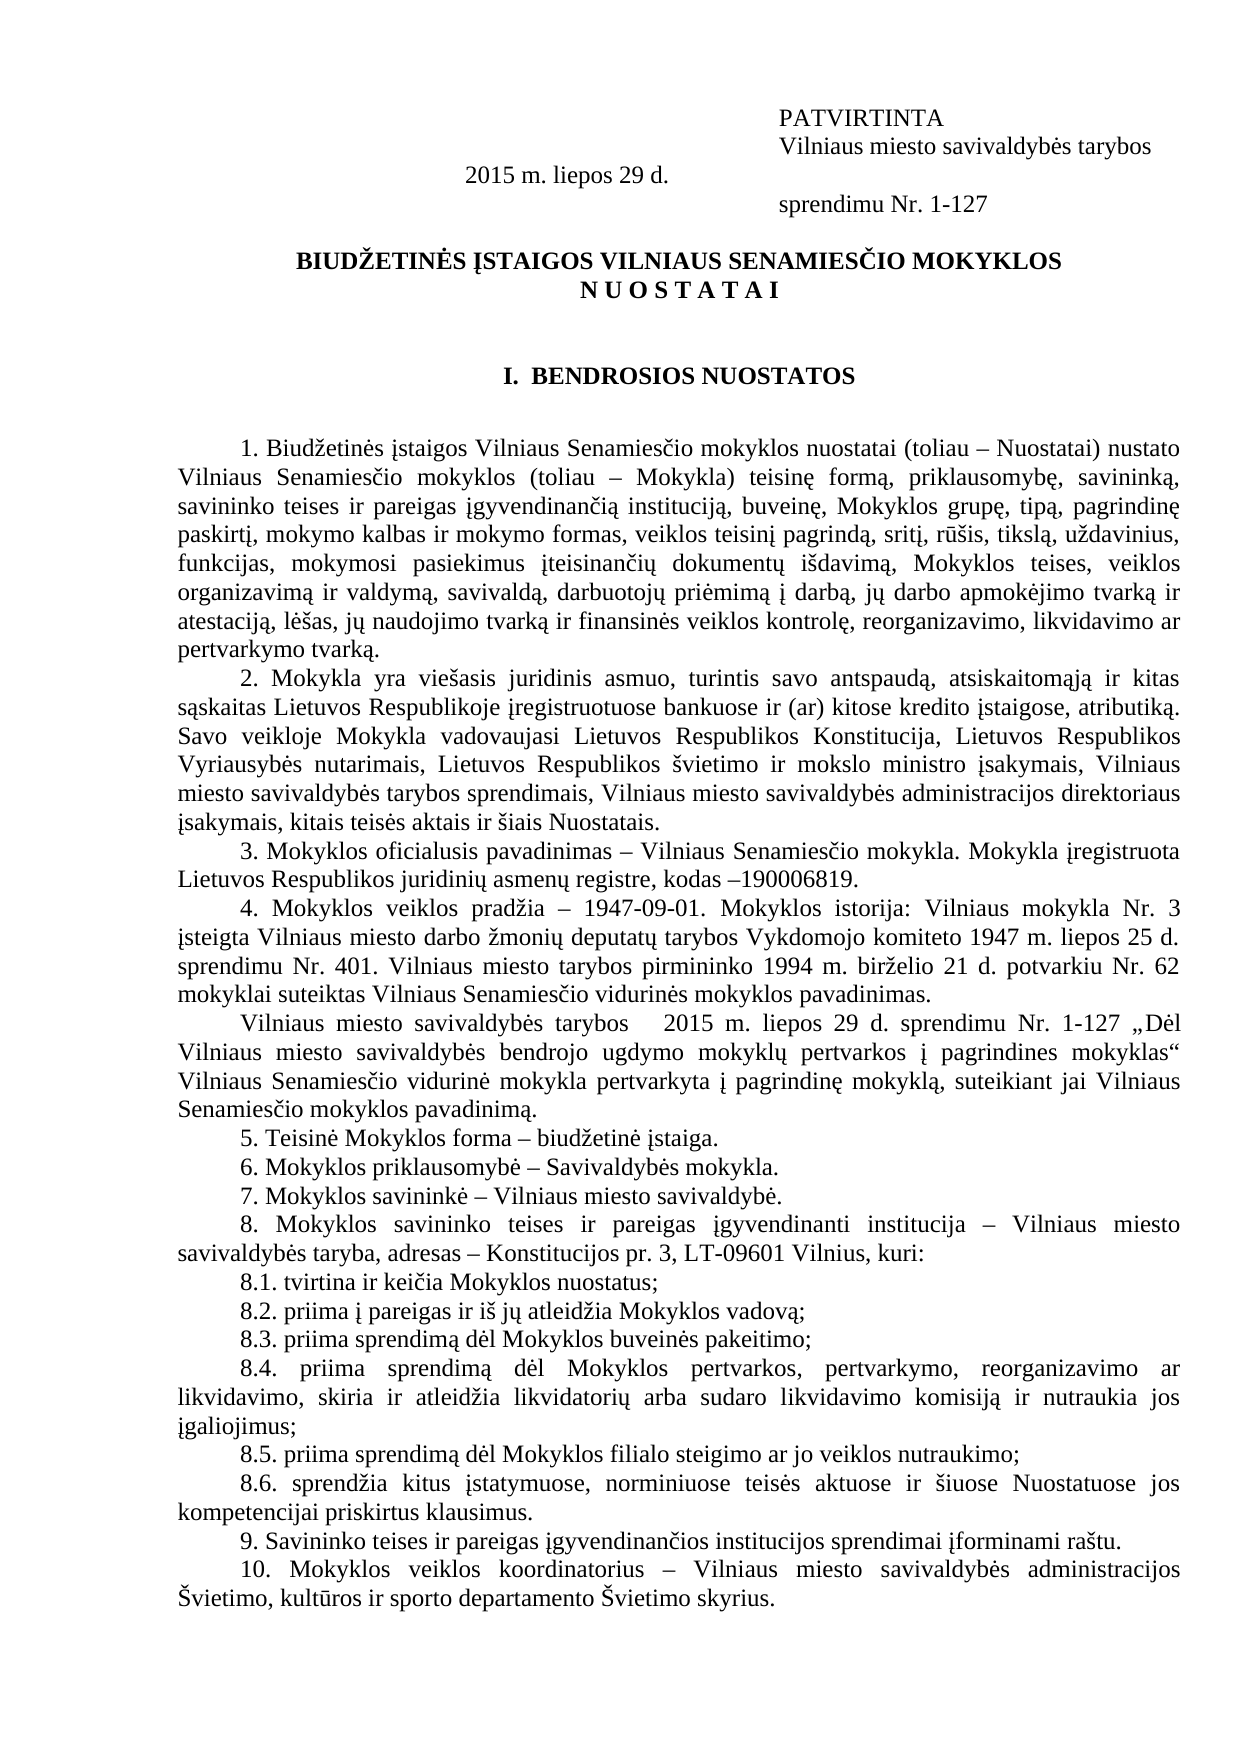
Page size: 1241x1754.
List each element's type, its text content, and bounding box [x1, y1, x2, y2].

text 6. Mokyklos priklausomybė – Savivaldybės mokykla. [177, 1152, 1181, 1181]
text PATVIRTINTA [177, 103, 1181, 131]
text I. BENDROSIOS NUOSTATOS [177, 361, 1181, 390]
text Biudžetinės įstaigos Vilniaus SENAMIESČIO mokyklos [177, 246, 1181, 275]
text 8.5. priima sprendimą dėl Mokyklos filialo steigimo ar jo veiklos nutraukimo; [177, 1439, 1181, 1468]
text 10. Mokyklos veiklos koordinatorius – Vilniaus miesto savivaldybės administracijos Švietimo, kultūros ir sporto departamento Švietimo skyrius. [177, 1554, 1181, 1612]
text 9. Savininko teises ir pareigas įgyvendinančios institucijos sprendimai įforminami raštu. [177, 1526, 1181, 1554]
text 8.4. priima sprendimą dėl Mokyklos pertvarkos, pertvarkymo, reorganizavimo ar likvidavimo, skiria ir atleidžia likvidatorių arba sudaro likvidavimo komisiją ir nutraukia jos įgaliojimus; [177, 1353, 1181, 1439]
text 4. Mokyklos veiklos pradžia – 1947-09-01. Mokyklos istorija: Vilniaus mokykla Nr. 3 įsteigta Vilniaus miesto darbo žmonių deputatų tarybos Vykdomojo komiteto 1947 m. liepos 25 d. sprendimu Nr. 401. Vilniaus miesto tarybos pirmininko 1994 m. birželio 21 d. potvarkiu Nr. 62 mokyklai suteiktas Vilniaus Senamiesčio vidurinės mokyklos pavadinimas. [177, 893, 1181, 1008]
text 8.6. sprendžia kitus įstatymuose, norminiuose teisės aktuose ir šiuose Nuostatuose jos kompetencijai priskirtus klausimus. [177, 1468, 1181, 1526]
text Vilniaus miesto savivaldybės tarybos 2015 m. liepos 29 d. sprendimu Nr. 1-127 „Dėl Vilniaus miesto savivaldybės bendrojo ugdymo mokyklų pertvarkos į pagrindines mokyklas“ Vilniaus Senamiesčio vidurinė mokykla pertvarkyta į pagrindinę mokyklą, suteikiant jai Vilniaus Senamiesčio mokyklos pavadinimą. [177, 1008, 1181, 1123]
text 8.3. priima sprendimą dėl Mokyklos buveinės pakeitimo; [177, 1324, 1181, 1353]
text 8. Mokyklos savininko teises ir pareigas įgyvendinanti institucija – Vilniaus miesto savivaldybės taryba, adresas – Konstitucijos pr. 3, LT-09601 Vilnius, kuri: [177, 1209, 1181, 1267]
text 8.2. priima į pareigas ir iš jų atleidžia Mokyklos vadovą; [177, 1296, 1181, 1324]
text 2. Mokykla yra viešasis juridinis asmuo, turintis savo antspaudą, atsiskaitomąją ir kitas sąskaitas Lietuvos Respublikoje įregistruotuose bankuose ir (ar) kitose kredito įstaigose, atributiką. Savo veikloje Mokykla vadovaujasi Lietuvos Respublikos Konstitucija, Lietuvos Respublikos Vyriausybės nutarimais, Lietuvos Respublikos švietimo ir mokslo ministro įsakymais, Vilniaus miesto savivaldybės tarybos sprendimais, Vilniaus miesto savivaldybės administracijos direktoriaus įsakymais, kitais teisės aktais ir šiais Nuostatais. [177, 663, 1181, 836]
text sprendimu Nr. 1-127 [152, 189, 1181, 246]
text 7. Mokyklos savininkė – Vilniaus miesto savivaldybė. [177, 1181, 1181, 1209]
text 3. Mokyklos oficialusis pavadinimas – Vilniaus Senamiesčio mokykla. Mokykla įregistruota Lietuvos Respublikos juridinių asmenų registre, kodas –190006819. [177, 836, 1181, 893]
text 5. Teisinė Mokyklos forma – biudžetinė įstaiga. [177, 1123, 1181, 1152]
text 1. Biudžetinės įstaigos Vilniaus Senamiesčio mokyklos nuostatai (toliau – Nuostatai) nustato Vilniaus Senamiesčio mokyklos (toliau – Mokykla) teisinę formą, priklausomybę, savininką, savininko teises ir pareigas įgyvendinančią instituciją, buveinę, Mokyklos grupę, tipą, pagrindinę paskirtį, mokymo kalbas ir mokymo formas, veiklos teisinį pagrindą, sritį, rūšis, tikslą, uždavinius, funkcijas, mokymosi pasiekimus įteisinančių dokumentų išdavimą, Mokyklos teises, veiklos organizavimą ir valdymą, savivaldą, darbuotojų priėmimą į darbą, jų darbo apmokėjimo tvarką ir atestaciją, lėšas, jų naudojimo tvarką ir finansinės veiklos kontrolę, reorganizavimo, likvidavimo ar pertvarkymo tvarką. [177, 433, 1181, 663]
text N U O S T A T A I [177, 275, 1181, 304]
text Vilniaus miesto savivaldybės tarybos 2015 m. liepos 29 d. [177, 131, 1181, 189]
text 8.1. tvirtina ir keičia Mokyklos nuostatus; [177, 1267, 1181, 1296]
